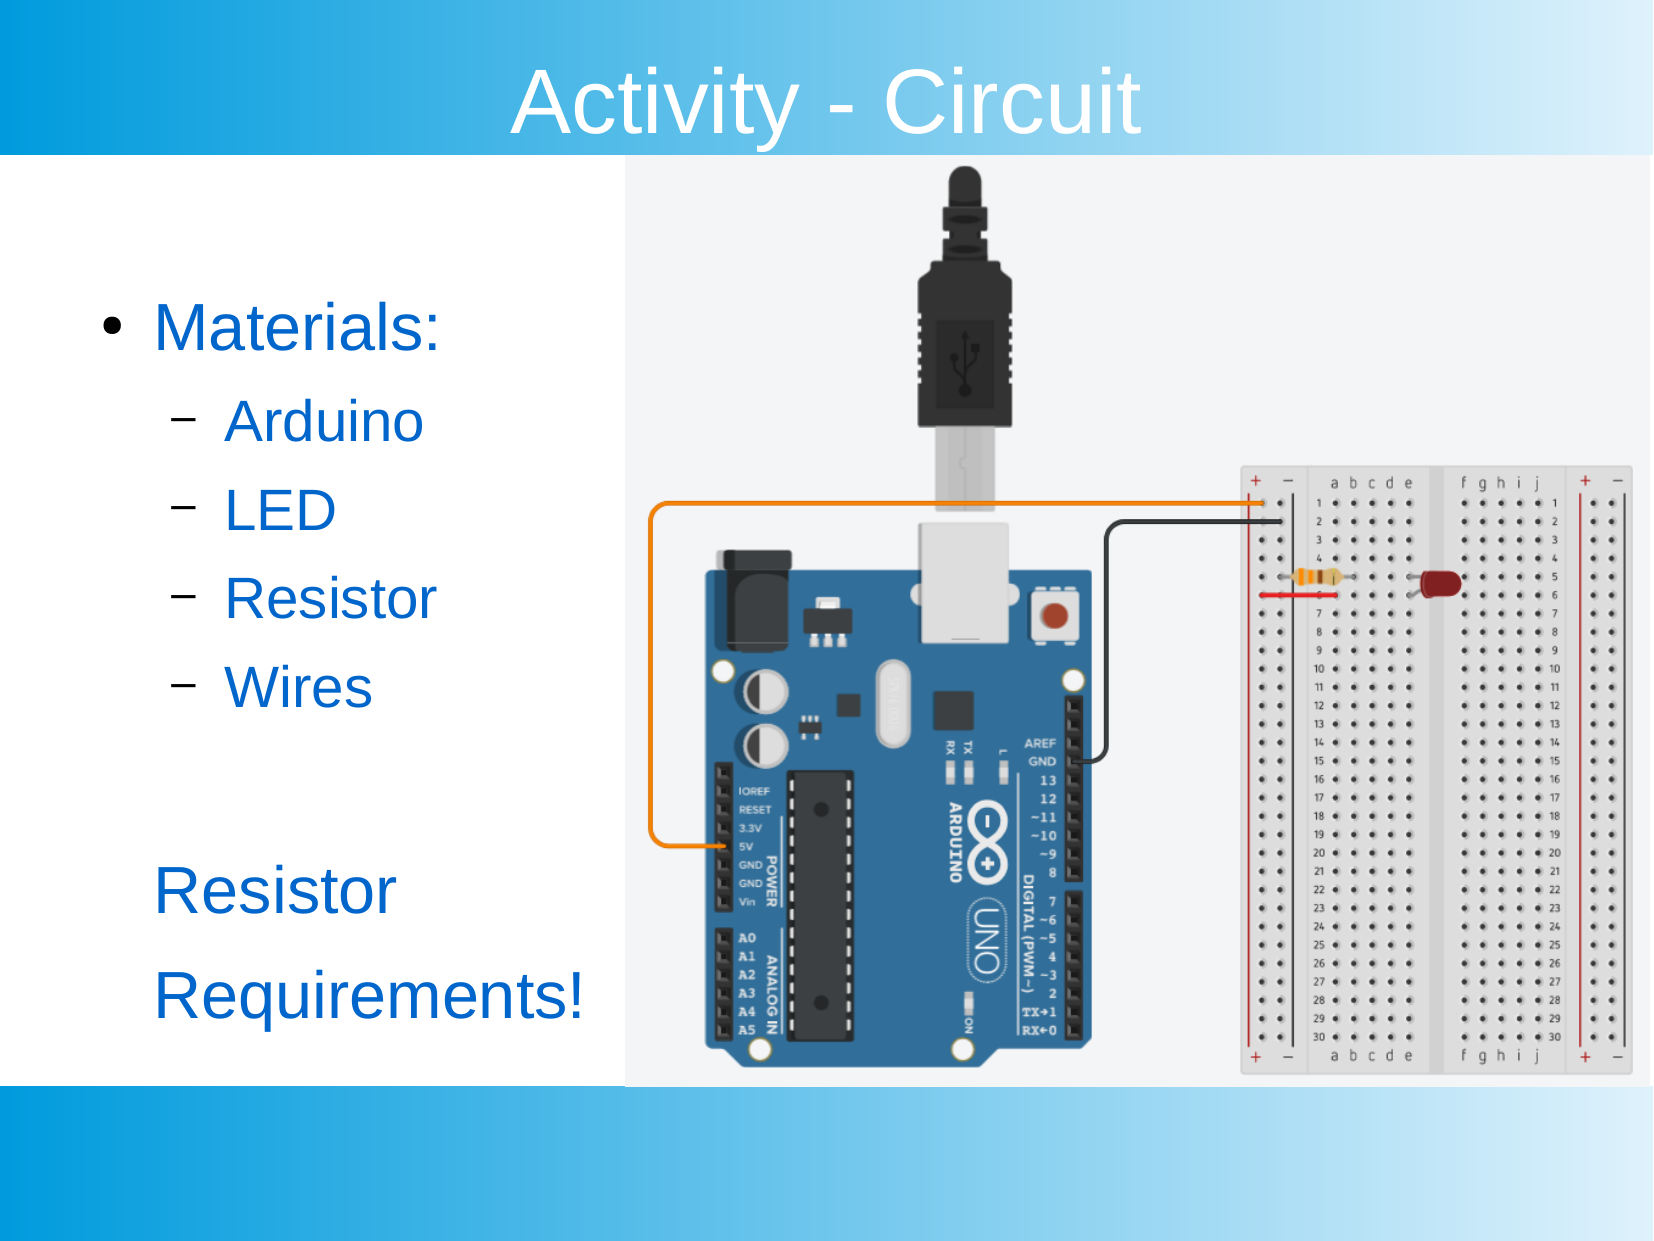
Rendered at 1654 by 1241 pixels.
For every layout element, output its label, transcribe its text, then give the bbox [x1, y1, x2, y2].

picture [625, 155, 1650, 1087]
title Activity - Circuit [82, 49, 1571, 155]
list Materials: Arduino LED Resistor Wires Resistor Requirements! [82, 290, 625, 1010]
